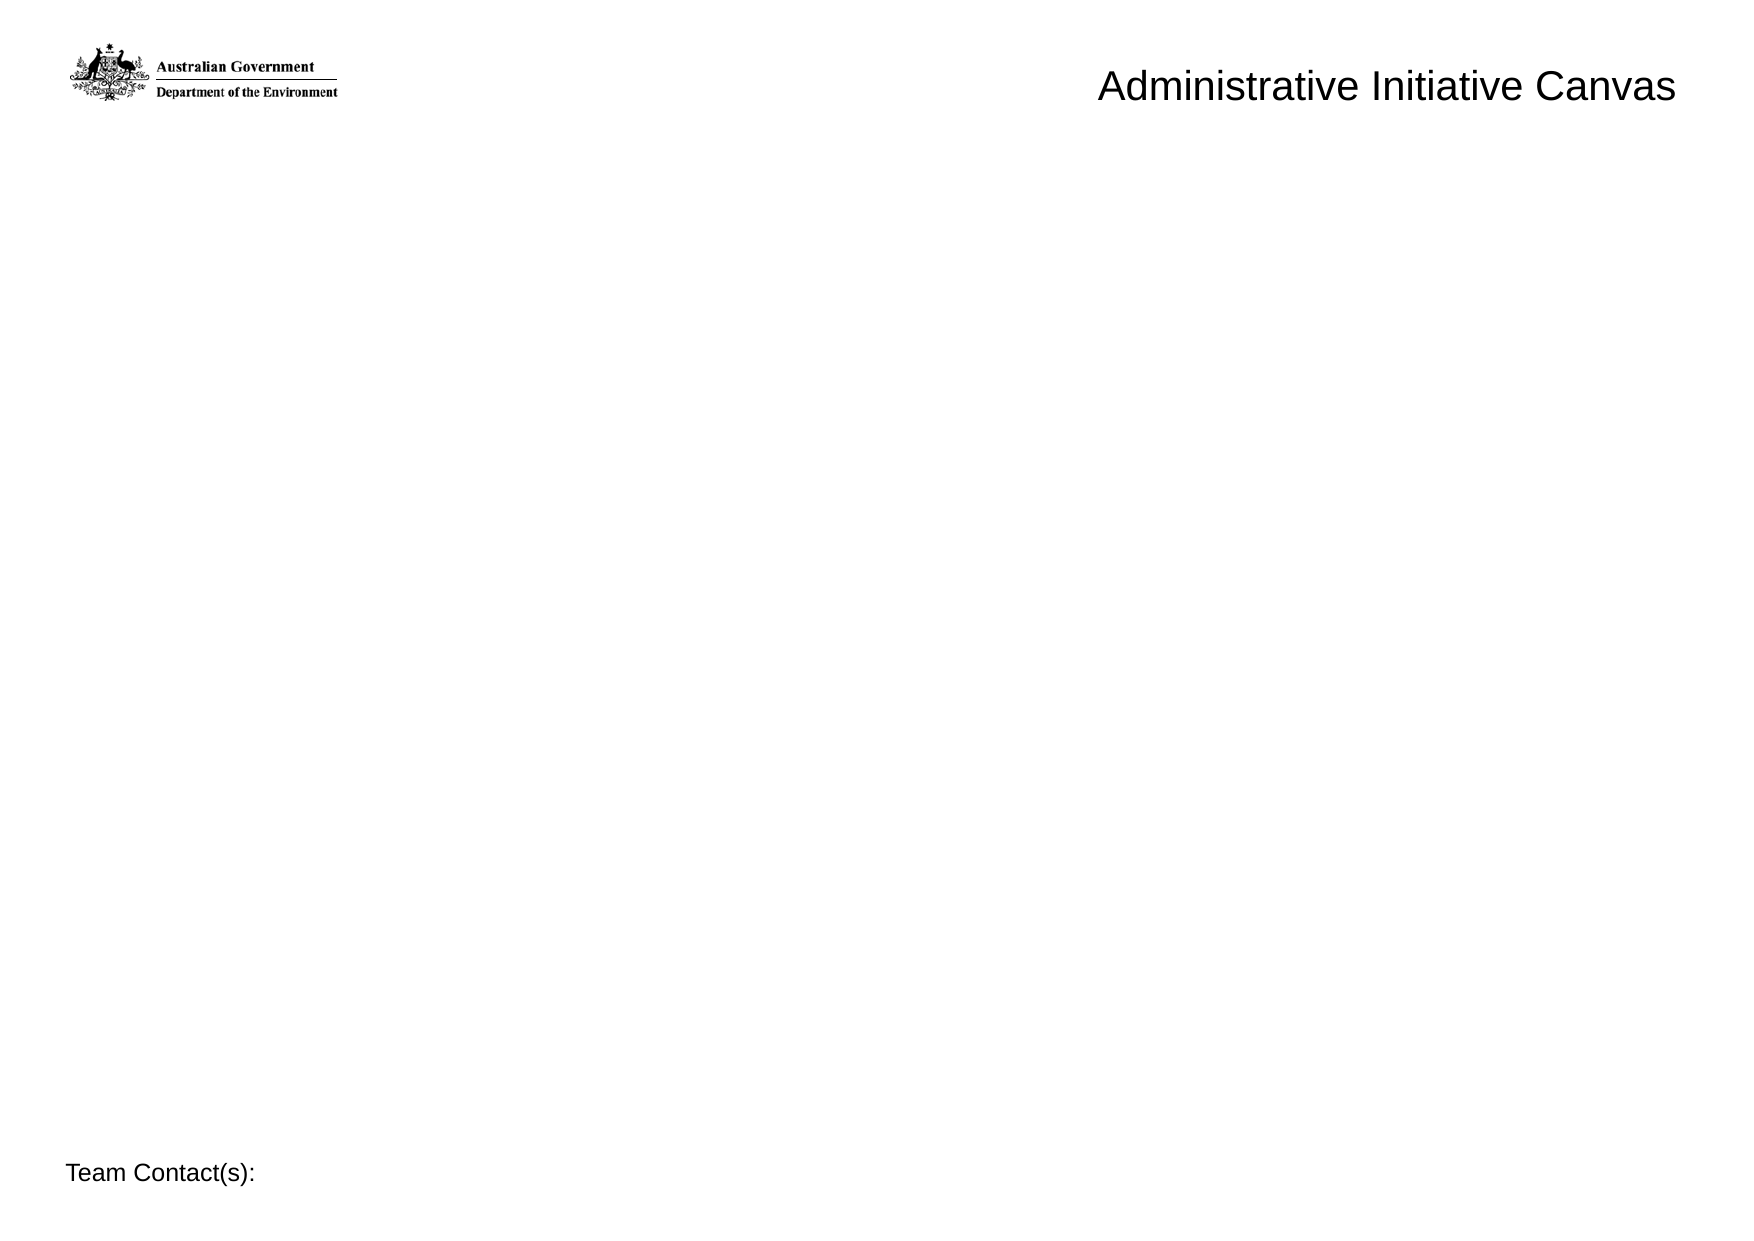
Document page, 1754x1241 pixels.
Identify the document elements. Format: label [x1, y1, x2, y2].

picture [67, 36, 379, 117]
